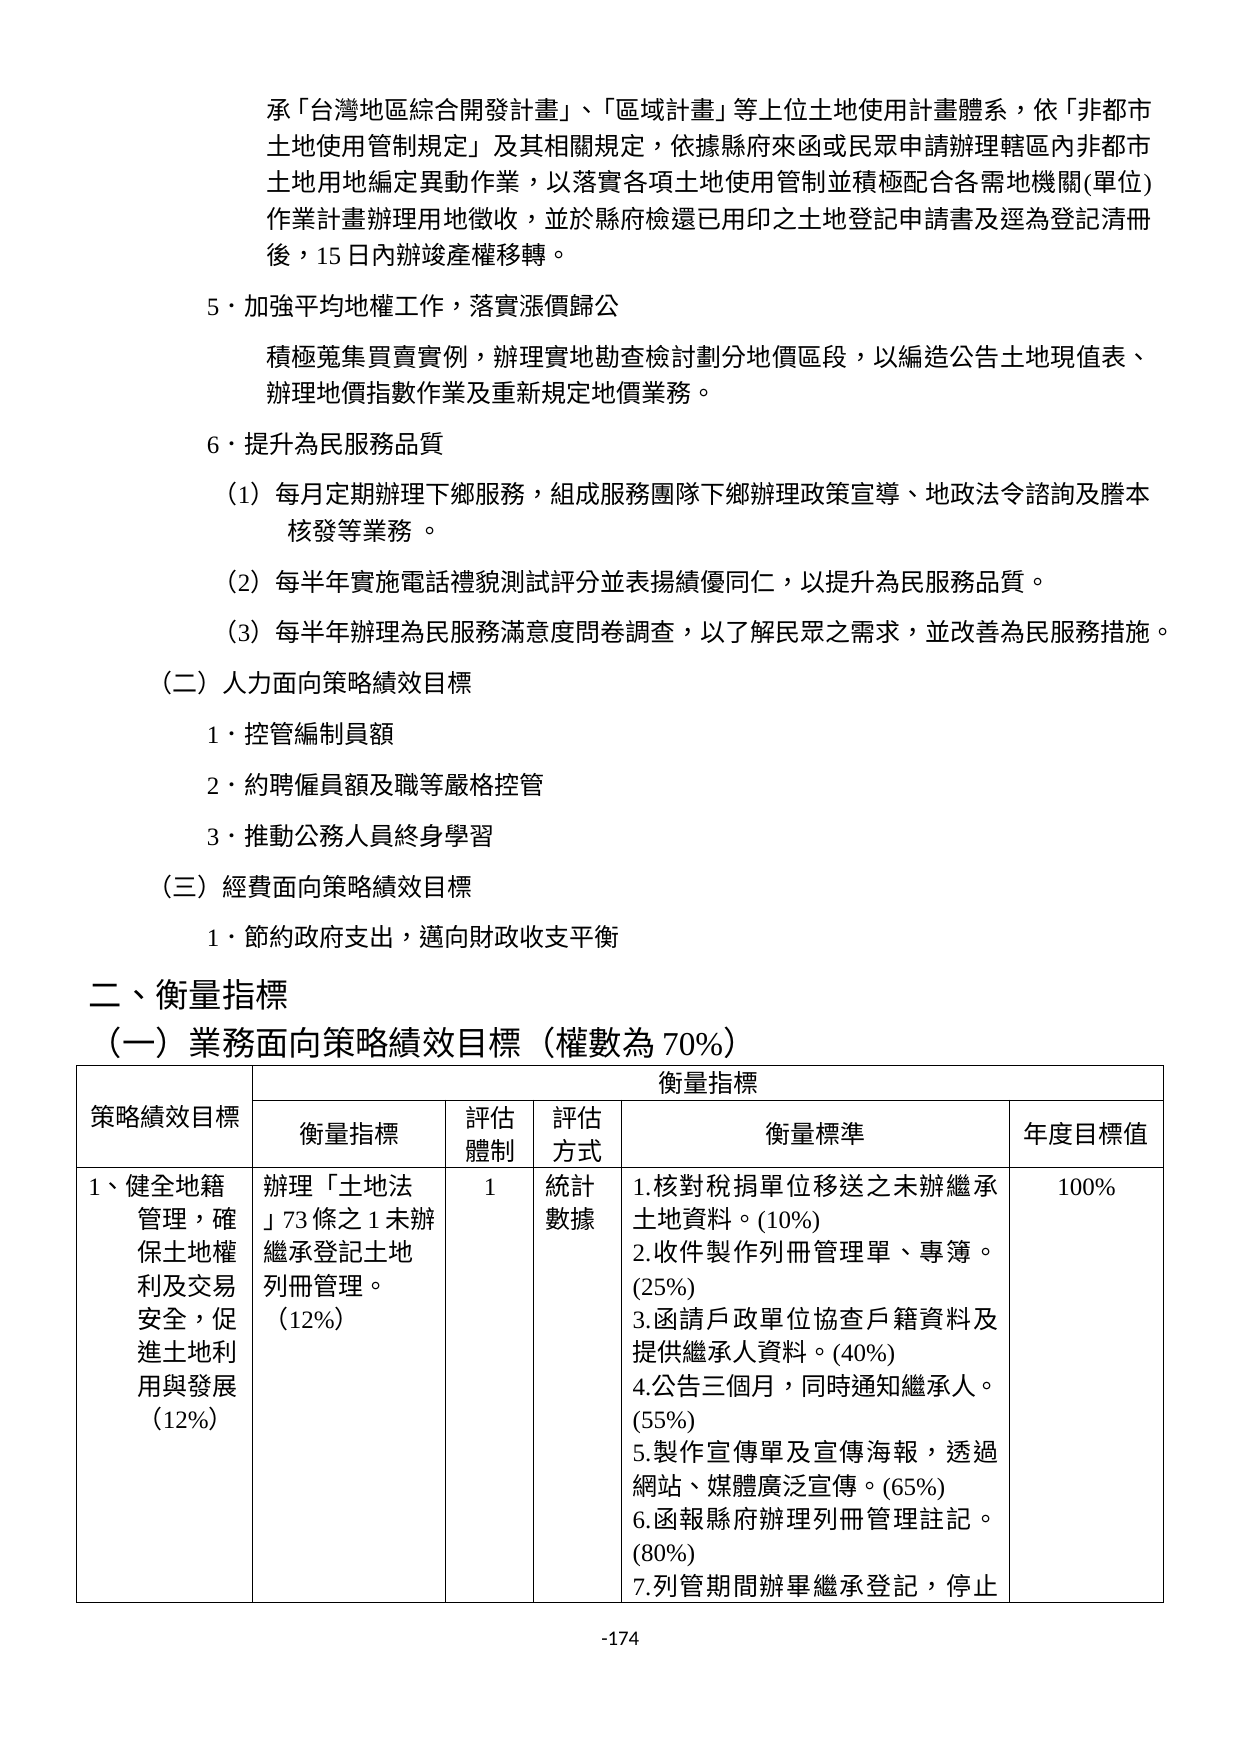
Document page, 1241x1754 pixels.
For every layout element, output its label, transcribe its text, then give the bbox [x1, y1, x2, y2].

table_cell 年度目標值 [1010, 1101, 1163, 1167]
table_cell 1.核對稅捐單位移送之未辦繼承土地資料。(10%) 2.收件製作列冊管理單、專簿。(25%) 3.函請戶政單位協查戶籍資料及提供繼承人資料。(40%) 4.公告三個月，同時通知繼承人。(55%) 5.製作宣傳單及宣傳海報，透過網站、媒體廣泛宣傳。(65%) 6.函報縣府辦理列冊管理註記。(80%) 7.列管期間辦畢繼承登記，停止 [622, 1168, 1009, 1602]
list 每半年辦理為民服務滿意度問卷調查，以了解民眾之需求，並改善為民服務措施。 [213, 613, 1152, 649]
list 約聘僱員額及職等嚴格控管 [207, 765, 1152, 802]
table_cell 衡量標準 [622, 1101, 1009, 1167]
table_cell 評估體制 [446, 1101, 533, 1167]
table_cell 衡量指標 [253, 1101, 445, 1167]
table_cell 評估方式 [534, 1101, 621, 1167]
table_cell 100% [1010, 1168, 1163, 1602]
list 每半年實施電話禮貌測試評分並表揚績優同仁，以提升為民服務品質。 [213, 562, 1152, 598]
list 推動公務人員終身學習 [207, 816, 1152, 852]
list 每月定期辦理下鄉服務，組成服務團隊下鄉辦理政策宣導、地政法令諮詢及謄本核發等業務 。 [213, 475, 1152, 547]
table_cell 辦理「土地法」73條之1未辦繼承登記土地列冊管理。（12%） [253, 1168, 445, 1602]
table_cell 1 [446, 1168, 533, 1602]
table_cell 統計數據 [534, 1168, 621, 1602]
text （二）人力面向策略績效目標 [148, 664, 1152, 700]
text （三）經費面向策略績效目標 [148, 867, 1152, 903]
text 承「台灣地區綜合開發計畫」、「區域計畫」等上位土地使用計畫體系，依「非都市土地使用管制規定」及其相關規定，依據縣府來函或民眾申請辦理轄區內非都市土地用地編定異動作業，以落實各項土地使用管制並積極配合各需地機關(單位)作業計畫辦理用地徵收，並於縣府檢還已用印之土地登記申請書及逕為登記清冊後，15日內辦竣產權移轉。 [266, 90, 1152, 272]
list 節約政府支出，邁向財政收支平衡 [207, 918, 1152, 954]
text 積極蒐集買賣實例，辦理實地勘查檢討劃分地價區段，以編造公告土地現值表、辦理地價指數作業及重新規定地價業務。 [266, 337, 1152, 409]
table_header 策略績效目標 [77, 1066, 252, 1167]
list 加強平均地權工作，落實漲價歸公 [207, 286, 1152, 322]
table_header 衡量指標 [253, 1066, 1163, 1099]
text 二、衡量指標 [88, 969, 1152, 1017]
list 提升為民服務品質 [207, 424, 1152, 460]
list 控管編制員額 [207, 714, 1152, 751]
table_cell 健全地籍管理，確保土地權利及交易安全，促進土地利用與發展（12%） [77, 1168, 252, 1602]
text （一）業務面向策略績效目標（權數為70%） [88, 1017, 1152, 1065]
